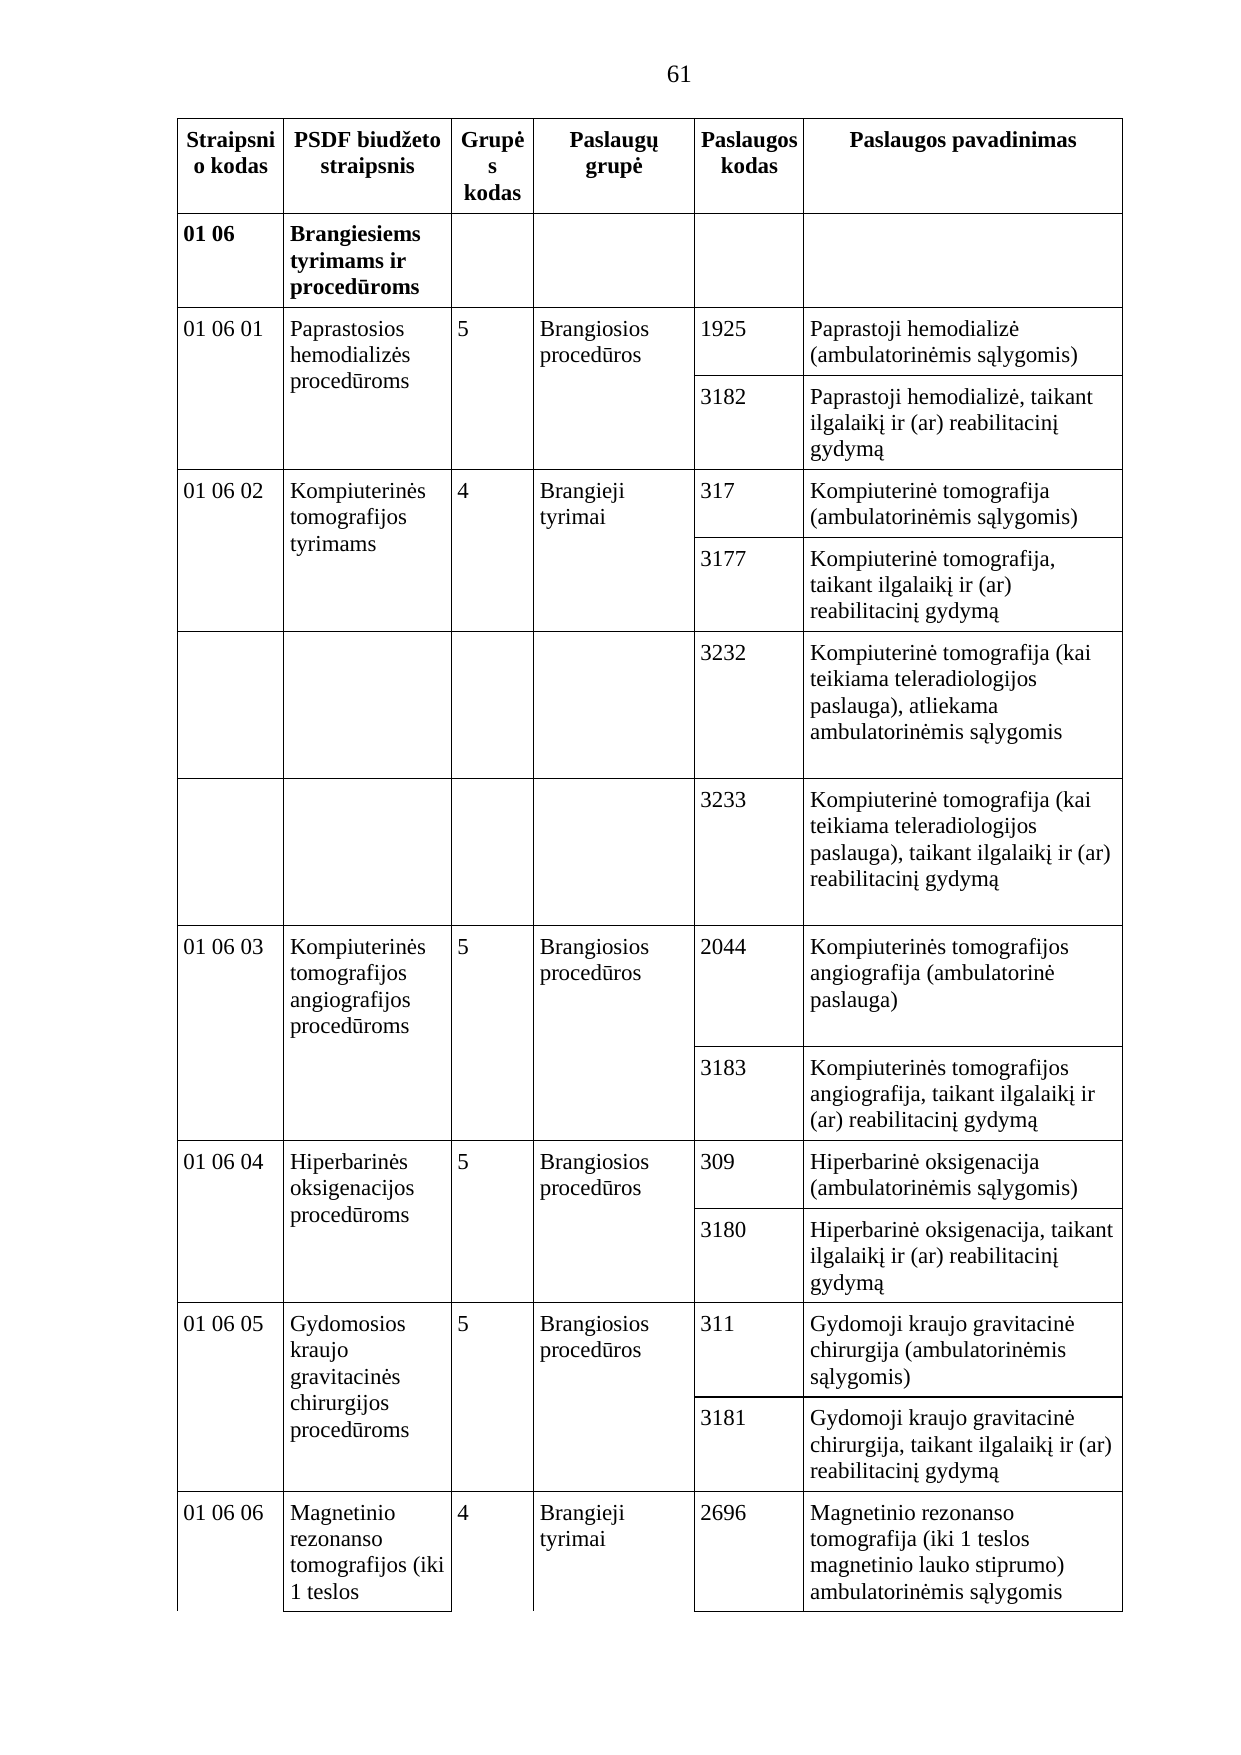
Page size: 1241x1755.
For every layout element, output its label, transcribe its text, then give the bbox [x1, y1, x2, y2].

table_cell Kompiuterinė tomografija (kai teikiama teleradiologijos paslauga), taikant ilgalaikį ir (ar) reabilitacinį gydymą [804, 779, 1122, 925]
table_cell 3232 [695, 632, 803, 778]
table_cell 5 [452, 926, 533, 1046]
table_cell Brangieji tyrimai [534, 470, 694, 537]
table_cell Kompiuterinė tomografija (kai teikiama teleradiologijos paslauga), atliekama ambulatorinėmis sąlygomis [804, 632, 1122, 778]
table_cell Brangiesiems tyrimams ir procedūroms [284, 214, 451, 307]
table_cell [452, 1046, 533, 1140]
table_cell [284, 779, 451, 925]
table_cell Paprastosios hemodializės procedūroms [284, 308, 451, 469]
table_cell Hiperbarinė oksigenacija, taikant ilgalaikį ir (ar) reabilitacinį gydymą [804, 1209, 1122, 1302]
table_cell 3182 [695, 376, 803, 469]
table_cell [804, 214, 1122, 307]
table_cell [178, 375, 283, 469]
table_cell 3177 [695, 538, 803, 631]
table_cell Magnetinio rezonanso tomografijos (iki 1 teslos [284, 1492, 451, 1611]
table_cell 3233 [695, 779, 803, 925]
table_cell [452, 1208, 533, 1302]
table_cell [284, 1046, 451, 1140]
table_cell 01 06 06 [178, 1492, 283, 1611]
table_cell Kompiuterinės tomografijos tyrimams [284, 470, 451, 631]
table_cell [452, 1396, 533, 1491]
table_cell Kompiuterinė tomografija (ambulatorinėmis sąlygomis) [804, 470, 1122, 537]
table_cell Magnetinio rezonanso tomografija (iki 1 teslos magnetinio lauko stiprumo) ambulatorinėmis sąlygomis [804, 1492, 1122, 1611]
table_header Straipsnio kodas [178, 119, 283, 212]
table_cell [534, 1046, 694, 1140]
table_cell 4 [452, 1492, 533, 1611]
table_cell [452, 537, 533, 631]
table_header Grupės kodas [452, 119, 533, 212]
table_cell Hiperbarinės oksigenacijos procedūroms [284, 1141, 451, 1302]
table_cell [452, 779, 533, 925]
table_cell Hiperbarinė oksigenacija (ambulatorinėmis sąlygomis) [804, 1141, 1122, 1208]
table_cell 1925 [695, 308, 803, 374]
table_cell Gydomoji kraujo gravitacinė chirurgija, taikant ilgalaikį ir (ar) reabilitacinį gydymą [804, 1398, 1122, 1491]
table_cell 2696 [695, 1492, 803, 1611]
table_cell [178, 632, 283, 778]
table_cell [452, 375, 533, 469]
table_cell Brangiosios procedūros [534, 308, 694, 374]
table_cell Brangiosios procedūros [534, 1141, 694, 1208]
table_header Paslaugos pavadinimas [804, 119, 1122, 212]
table_cell Brangiosios procedūros [534, 926, 694, 1046]
table_cell [534, 214, 694, 307]
table_header Paslaugos kodas [695, 119, 803, 212]
table_cell [178, 1208, 283, 1302]
table_cell [534, 779, 694, 925]
table_cell 3183 [695, 1047, 803, 1140]
table_cell Kompiuterinės tomografijos angiografijos procedūroms [284, 926, 451, 1046]
table_cell Gydomoji kraujo gravitacinė chirurgija (ambulatorinėmis sąlygomis) [804, 1303, 1122, 1396]
table_cell 01 06 [178, 214, 283, 307]
table_cell 01 06 04 [178, 1141, 283, 1208]
table_cell [178, 537, 283, 631]
table_cell 4 [452, 470, 533, 537]
table_cell Kompiuterinės tomografijos angiografija, taikant ilgalaikį ir (ar) reabilitacinį gydymą [804, 1047, 1122, 1140]
table_cell [284, 632, 451, 778]
table_cell 01 06 03 [178, 926, 283, 1046]
table_cell 311 [695, 1303, 803, 1396]
table_cell Paprastoji hemodializė (ambulatorinėmis sąlygomis) [804, 308, 1122, 374]
table_cell 01 06 01 [178, 308, 283, 374]
table_header PSDF biudžeto straipsnis [284, 119, 451, 212]
table_cell Brangieji tyrimai [534, 1492, 694, 1611]
table_cell [178, 1046, 283, 1140]
table_cell [178, 779, 283, 925]
table_cell [534, 375, 694, 469]
table_cell [534, 1208, 694, 1302]
table_cell [695, 214, 803, 307]
table_cell [452, 632, 533, 778]
table_cell 01 06 05 [178, 1303, 283, 1396]
table_cell Kompiuterinės tomografijos angiografija (ambulatorinė paslauga) [804, 926, 1122, 1046]
table_cell Kompiuterinė tomografija, taikant ilgalaikį ir (ar) reabilitacinį gydymą [804, 538, 1122, 631]
table_cell 3181 [695, 1398, 803, 1491]
table_cell [534, 537, 694, 631]
table_cell 309 [695, 1141, 803, 1208]
table_cell 5 [452, 1141, 533, 1208]
table_cell Gydomosios kraujo gravitacinės chirurgijos procedūroms [284, 1303, 451, 1491]
table_cell 5 [452, 308, 533, 374]
table_cell [534, 632, 694, 778]
table_cell 01 06 02 [178, 470, 283, 537]
table_cell 3180 [695, 1209, 803, 1302]
table_cell Brangiosios procedūros [534, 1303, 694, 1491]
table_cell [452, 214, 533, 307]
table_cell 317 [695, 470, 803, 537]
table_header Paslaugų grupė [534, 119, 694, 212]
table_cell 5 [452, 1303, 533, 1396]
table_cell 2044 [695, 926, 803, 1046]
table_cell Paprastoji hemodializė, taikant ilgalaikį ir (ar) reabilitacinį gydymą [804, 376, 1122, 469]
table_cell [178, 1396, 283, 1491]
